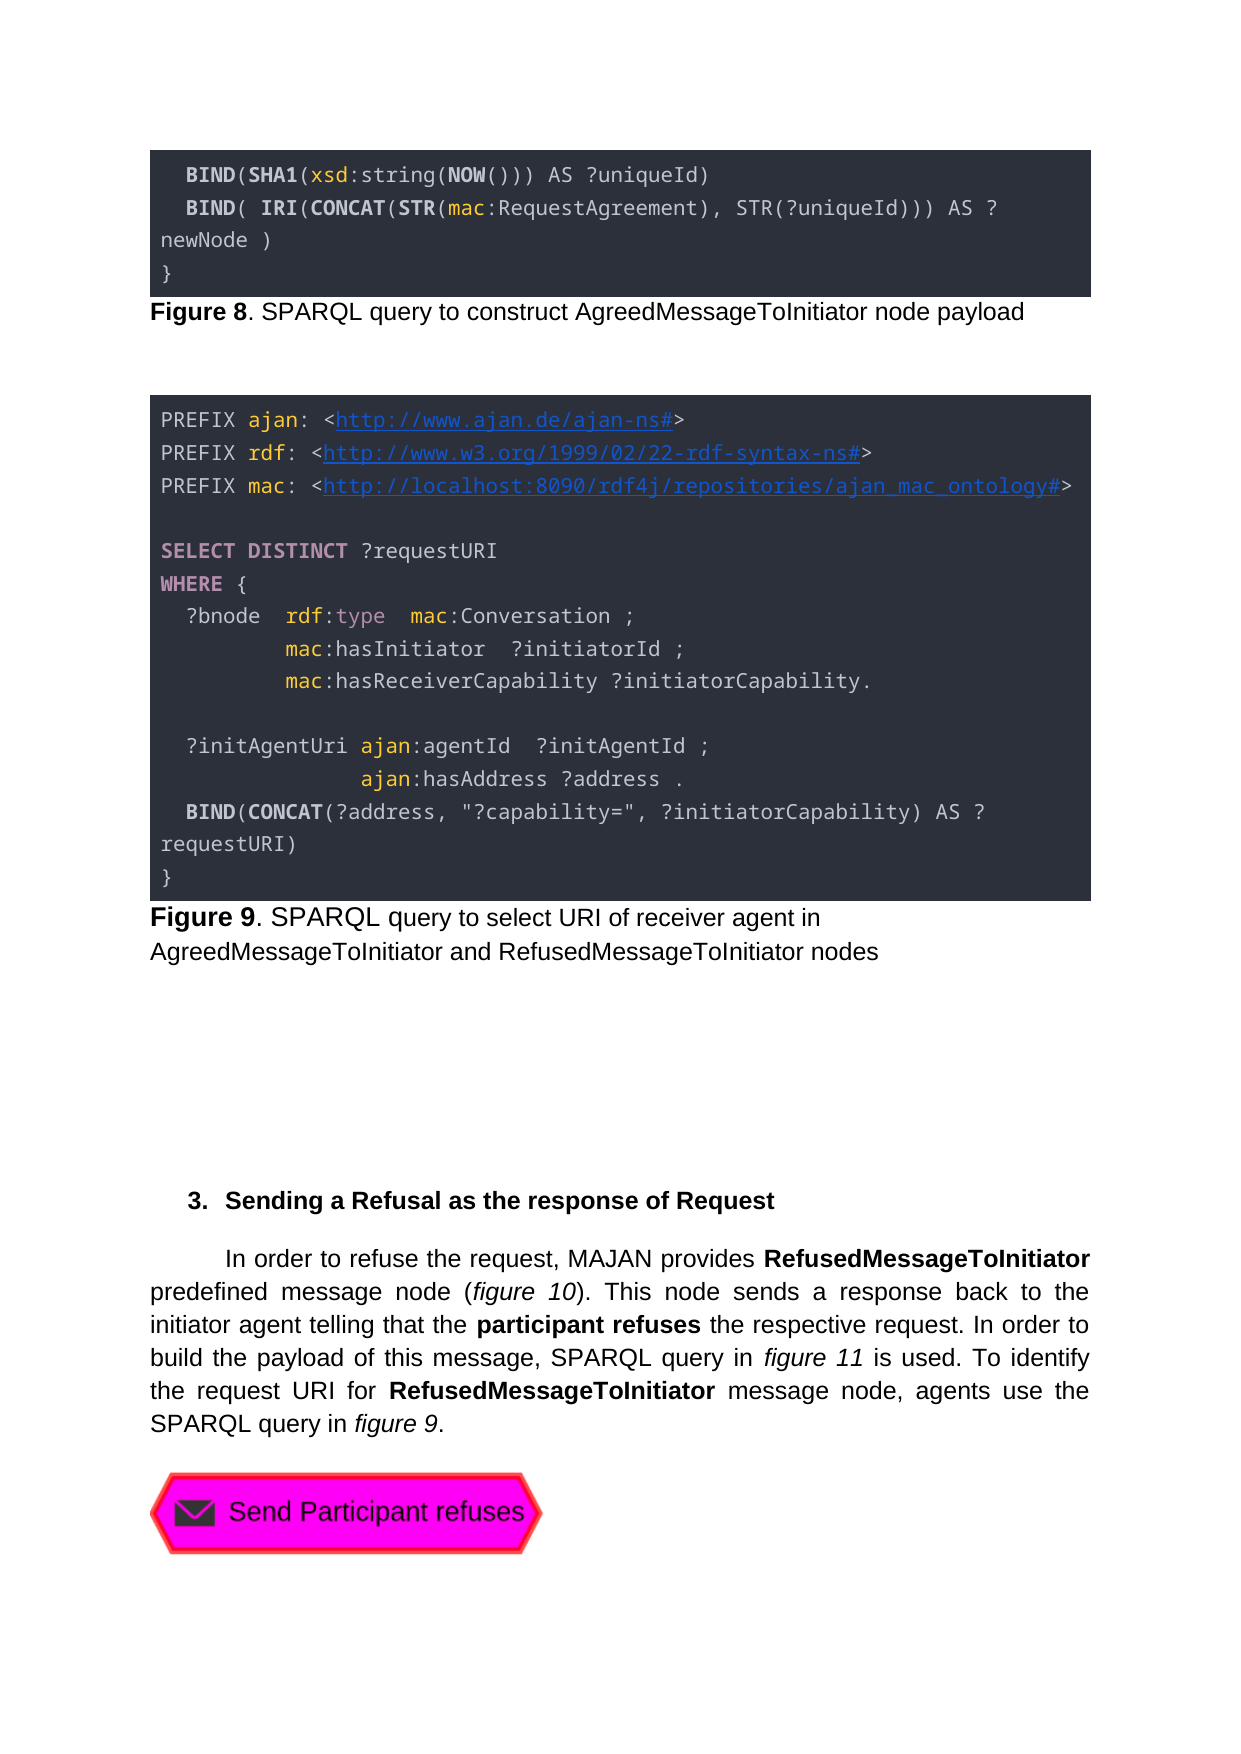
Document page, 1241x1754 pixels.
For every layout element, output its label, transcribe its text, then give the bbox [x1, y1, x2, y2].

table_header PREFIX ajan: <http://www.ajan.de/ajan-ns#> PREFIX rdf: <http://www.w3.org/1999/02/22-rdf-syntax-ns#> PREFIX mac: <http://localhost:8090/rdf4j/repositories/ajan_mac_ontology#> SELECT DISTINCT ?requestURI WHERE { ?bnode rdf:type mac:Conversation ; mac:hasInitiator ?initiatorId ; mac:hasReceiverCapability ?initiatorCapability. ?initAgentUri ajan:agentId ?initAgentId ; ajan:hasAddress ?address . BIND(CONCAT(?address, "?capability=", ?initiatorCapability) AS ?requestURI) } [150, 395, 1091, 901]
text Figure 8. SPARQL query to construct AgreedMessageToInitiator node payload [150, 297, 1090, 326]
picture [150, 1467, 548, 1560]
list Sending a Refusal as the response of Request [187, 1186, 1090, 1215]
table_header BIND(SHA1(xsd:string(NOW())) AS ?uniqueId) BIND( IRI(CONCAT(STR(mac:RequestAgreement), STR(?uniqueId))) AS ?newNode ) } [150, 150, 1091, 297]
text In order to refuse the request, MAJAN provides RefusedMessageToInitiator predefined message node (figure 10). This node sends a response back to the initiator agent telling that the participant refuses the respective request. In order to build the payload of this message, SPARQL query in figure 11 is used. To identify the request URI for RefusedMessageToInitiator message node, agents use the SPARQL query in figure 9. [150, 1244, 1090, 1438]
text Figure 9. SPARQL query to select URI of receiver agent in AgreedMessageToInitiator and RefusedMessageToInitiator nodes [150, 901, 1090, 965]
